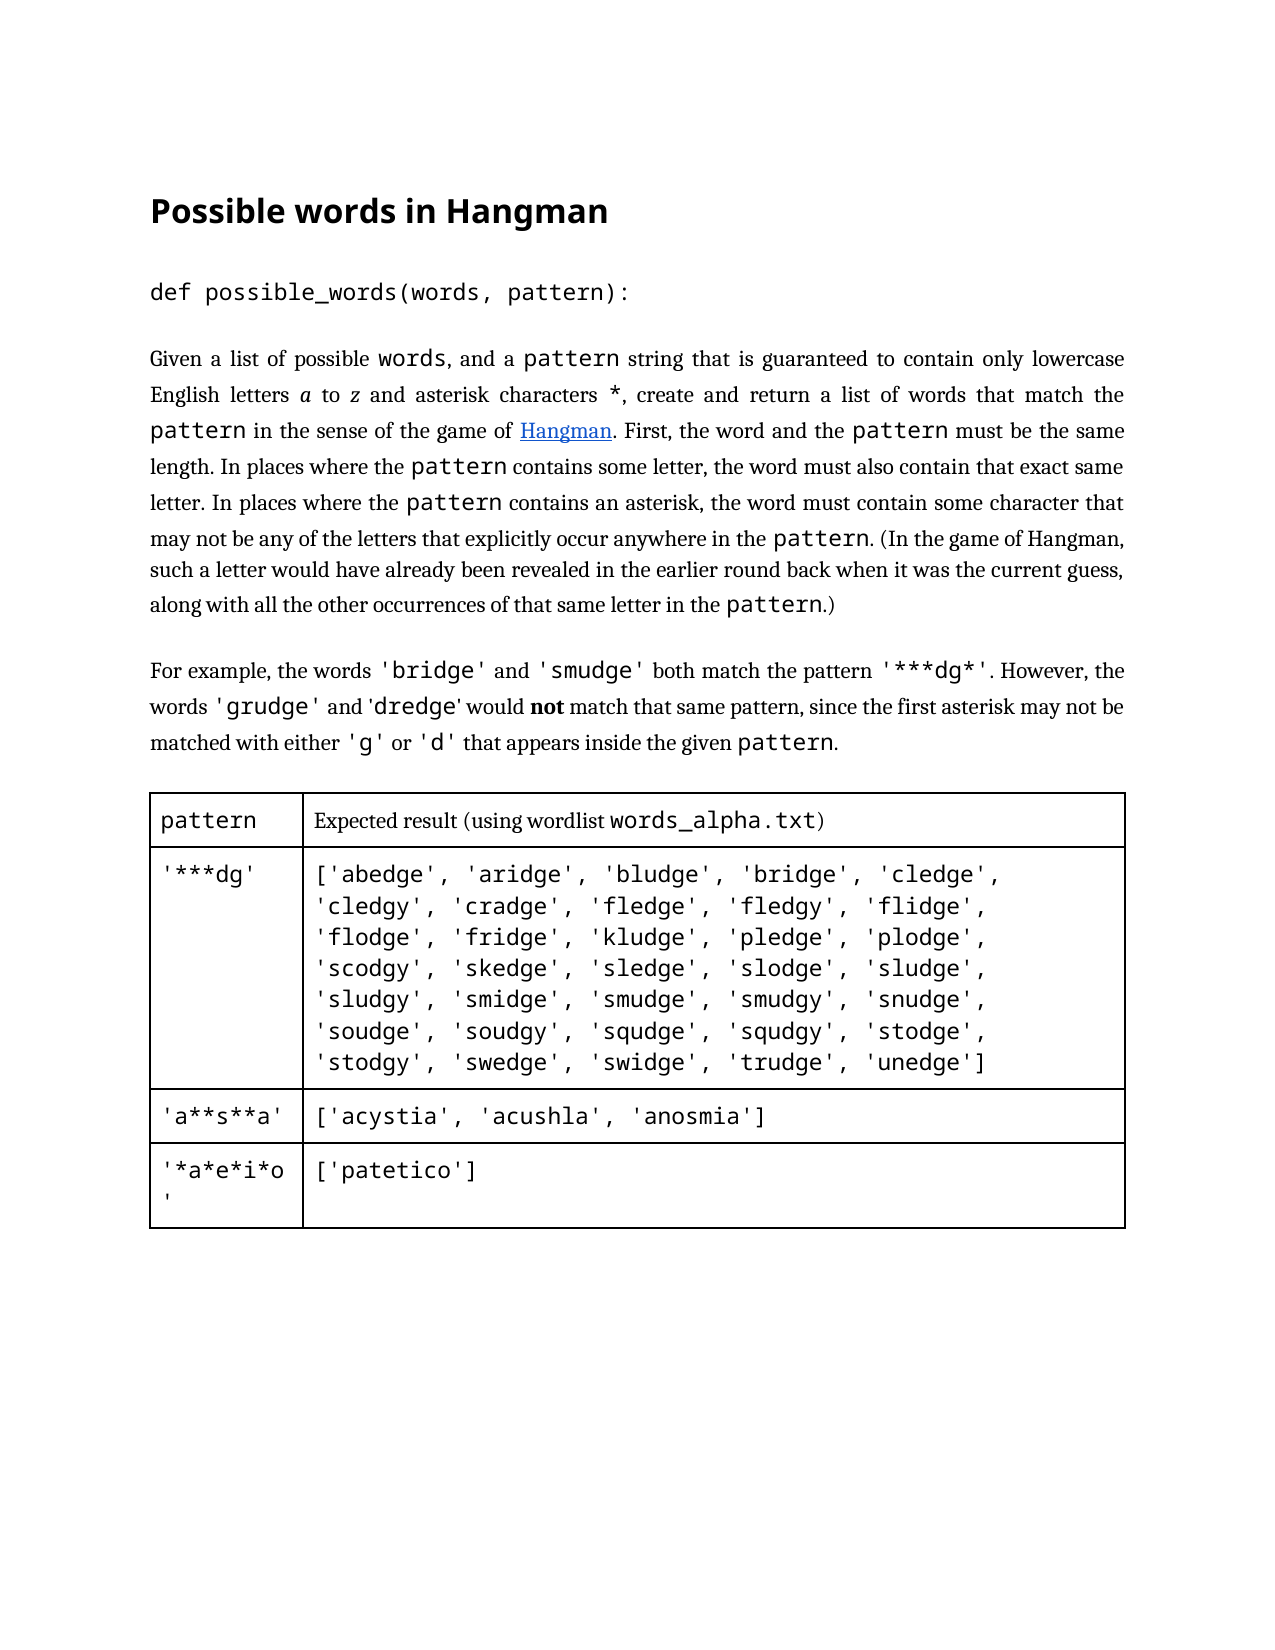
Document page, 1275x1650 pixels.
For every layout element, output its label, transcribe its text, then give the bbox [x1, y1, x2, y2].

table_header pattern [151, 794, 302, 846]
text def possible_words(words, pattern): [150, 276, 1125, 307]
table_cell ['abedge', 'aridge', 'bludge', 'bridge', 'cledge', 'cledgy', 'cradge', 'fledge', 'fledgy', 'flidge', 'flodge', 'fridge', 'kludge', 'pledge', 'plodge', 'scodgy', 'skedge', 'sledge', 'slodge', 'sludge', 'sludgy', 'smidge', 'smudge', 'smudgy', 'snudge', 'soudge', 'soudgy', 'squdge', 'squdgy', 'stodge', 'stodgy', 'swedge', 'swidge', 'trudge', 'unedge'] [304, 848, 1124, 1088]
table_cell '***dg' [151, 848, 302, 1088]
table_cell ['acystia', 'acushla', 'anosmia'] [304, 1090, 1124, 1142]
text Given a list of possible words, and a pattern string that is guaranteed to contain only lowercase English letters a to z and asterisk characters *, create and return a list of words that match the pattern in the sense of the game of Hangman. First, the word and the pattern must be the same length. In places where the pattern contains some letter, the word must also contain that exact same letter. In places where the pattern contains an asterisk, the word must contain some character that may not be any of the letters that explicitly occur anywhere in the pattern. (In the game of Hangman, such a letter would have already been revealed in the earlier round back when it was the current guess, along with all the other occurrences of that same letter in the pattern.) [150, 342, 1125, 619]
table_cell 'a**s**a' [151, 1090, 302, 1142]
text For example, the words 'bridge' and 'smudge' both match the pattern '***dg*'. However, the words 'grudge' and 'dredge' would not match that same pattern, since the first asterisk may not be matched with either 'g' or 'd' that appears inside the given pattern. [150, 654, 1125, 757]
table_cell ['patetico'] [304, 1144, 1124, 1227]
subtitle Possible words in Hangman [150, 187, 1125, 233]
table_cell '*a*e*i*o' [151, 1144, 302, 1227]
table_header Expected result (using wordlist words_alpha.txt) [304, 794, 1124, 846]
